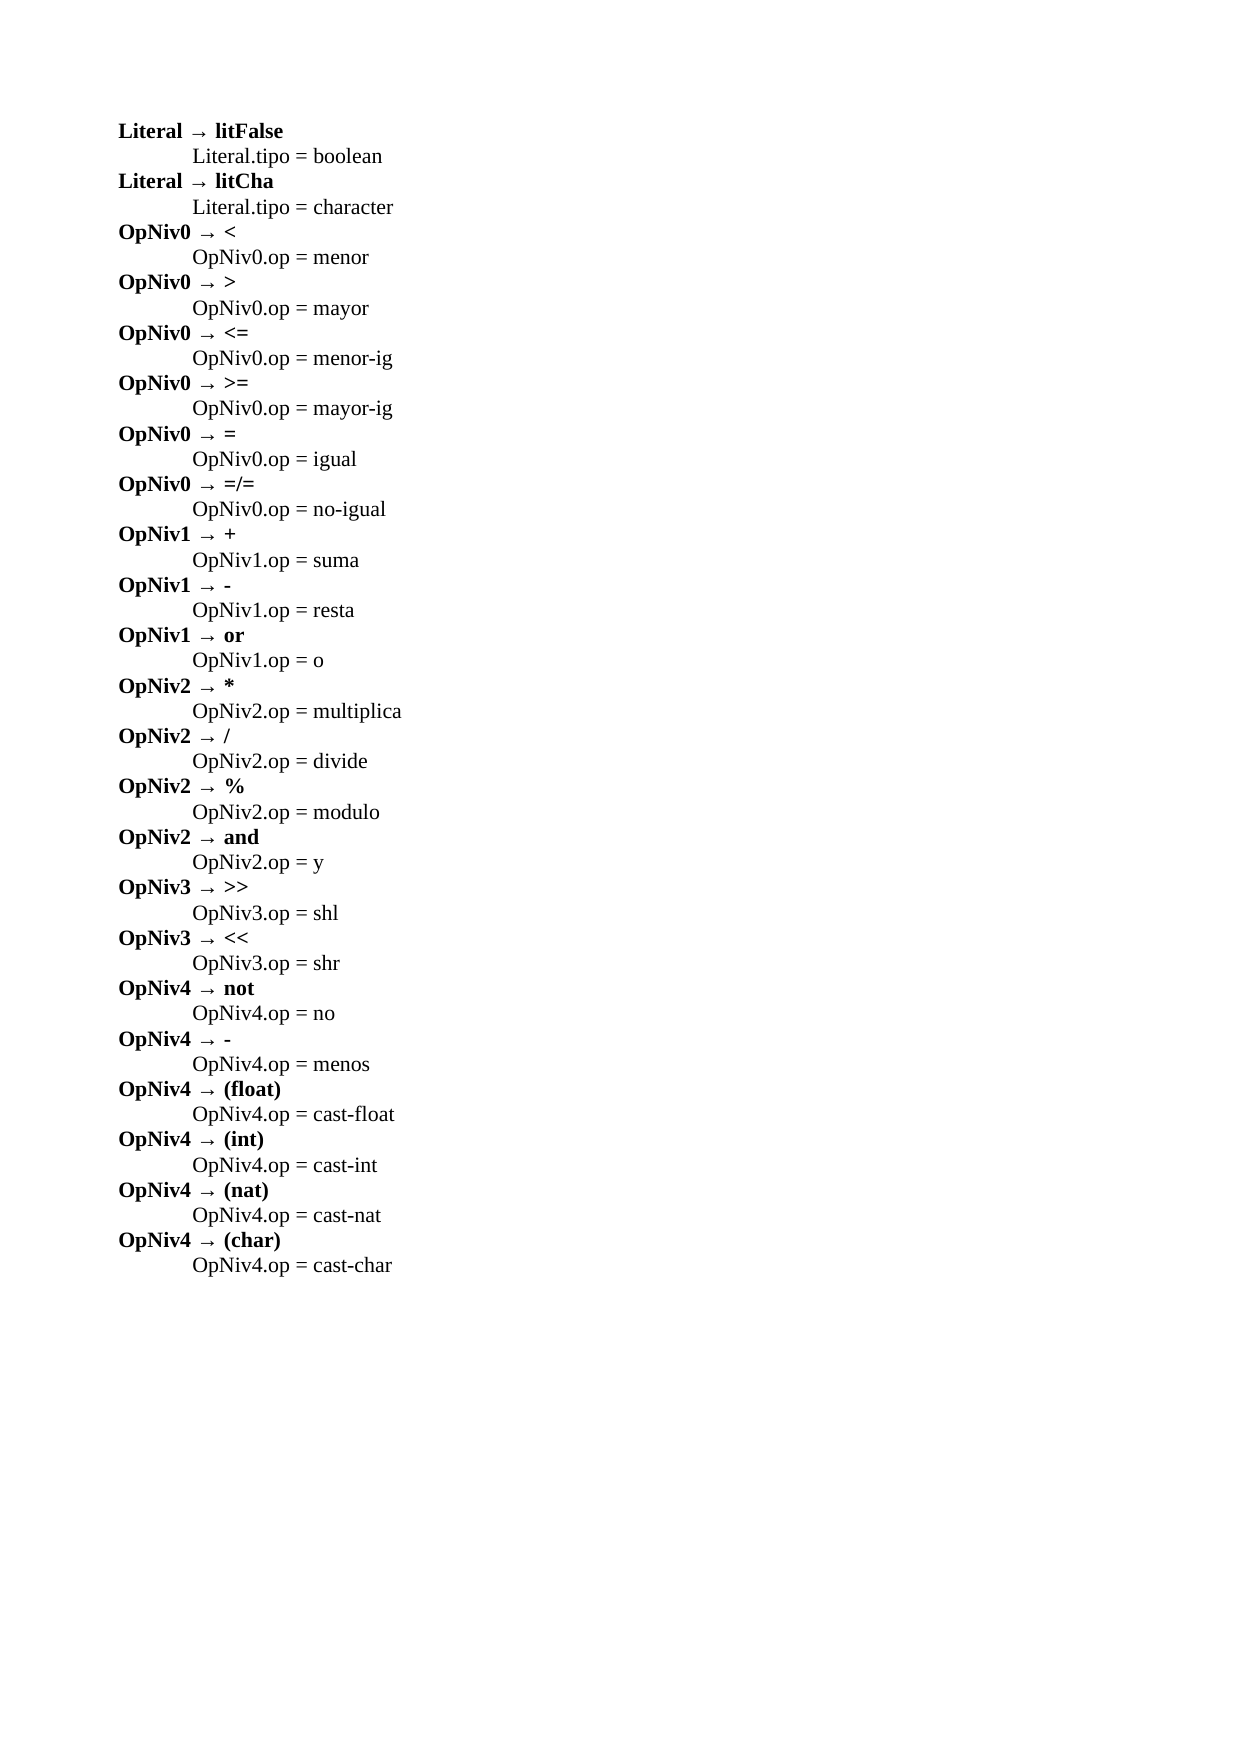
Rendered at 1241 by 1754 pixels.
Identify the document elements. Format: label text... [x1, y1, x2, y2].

text OpNiv2 → * [118, 673, 1122, 698]
text OpNiv0.op = igual [118, 446, 1122, 471]
text OpNiv0.op = no-igual [118, 496, 1122, 521]
text Literal.tipo = character [118, 194, 1122, 219]
text OpNiv4.op = menos [118, 1051, 1122, 1076]
text OpNiv4.op = cast-nat [118, 1202, 1122, 1227]
text OpNiv4.op = no [118, 1000, 1122, 1026]
text OpNiv4 → (nat) [118, 1177, 1122, 1202]
text Literal → litCha [118, 168, 1122, 194]
text OpNiv1 → - [118, 572, 1122, 597]
text OpNiv0 → < [118, 219, 1122, 244]
text OpNiv2.op = multiplica [118, 698, 1122, 723]
text OpNiv2 → % [118, 773, 1122, 799]
text OpNiv2.op = y [118, 849, 1122, 874]
text OpNiv0.op = mayor-ig [118, 395, 1122, 421]
text OpNiv1 → + [118, 521, 1122, 547]
text OpNiv0 → = [118, 421, 1122, 446]
text OpNiv2.op = divide [118, 748, 1122, 773]
text OpNiv0.op = menor [118, 244, 1122, 269]
text OpNiv4 → (int) [118, 1126, 1122, 1152]
text OpNiv0.op = menor-ig [118, 345, 1122, 370]
text OpNiv3 → >> [118, 874, 1122, 899]
text OpNiv2 → / [118, 723, 1122, 748]
text OpNiv0 → >= [118, 370, 1122, 395]
text OpNiv3.op = shl [118, 899, 1122, 925]
text OpNiv1.op = o [118, 647, 1122, 673]
text OpNiv0 → <= [118, 320, 1122, 345]
text OpNiv3.op = shr [118, 950, 1122, 975]
text OpNiv4 → - [118, 1026, 1122, 1051]
text OpNiv4.op = cast-int [118, 1152, 1122, 1177]
text OpNiv2.op = modulo [118, 799, 1122, 824]
text Literal.tipo = boolean [118, 143, 1122, 168]
text OpNiv0.op = mayor [118, 294, 1122, 320]
text OpNiv4 → (float) [118, 1076, 1122, 1101]
text Literal → litFalse [118, 118, 1122, 143]
text OpNiv1.op = resta [118, 597, 1122, 622]
text OpNiv3 → << [118, 925, 1122, 950]
text OpNiv1.op = suma [118, 547, 1122, 572]
text OpNiv4.op = cast-char [118, 1252, 1122, 1278]
text OpNiv4 → not [118, 975, 1122, 1000]
text OpNiv4.op = cast-float [118, 1101, 1122, 1126]
text OpNiv4 → (char) [118, 1227, 1122, 1252]
text OpNiv2 → and [118, 824, 1122, 849]
text OpNiv0 → > [118, 269, 1122, 294]
text OpNiv0 → =/= [118, 471, 1122, 496]
text OpNiv1 → or [118, 622, 1122, 647]
